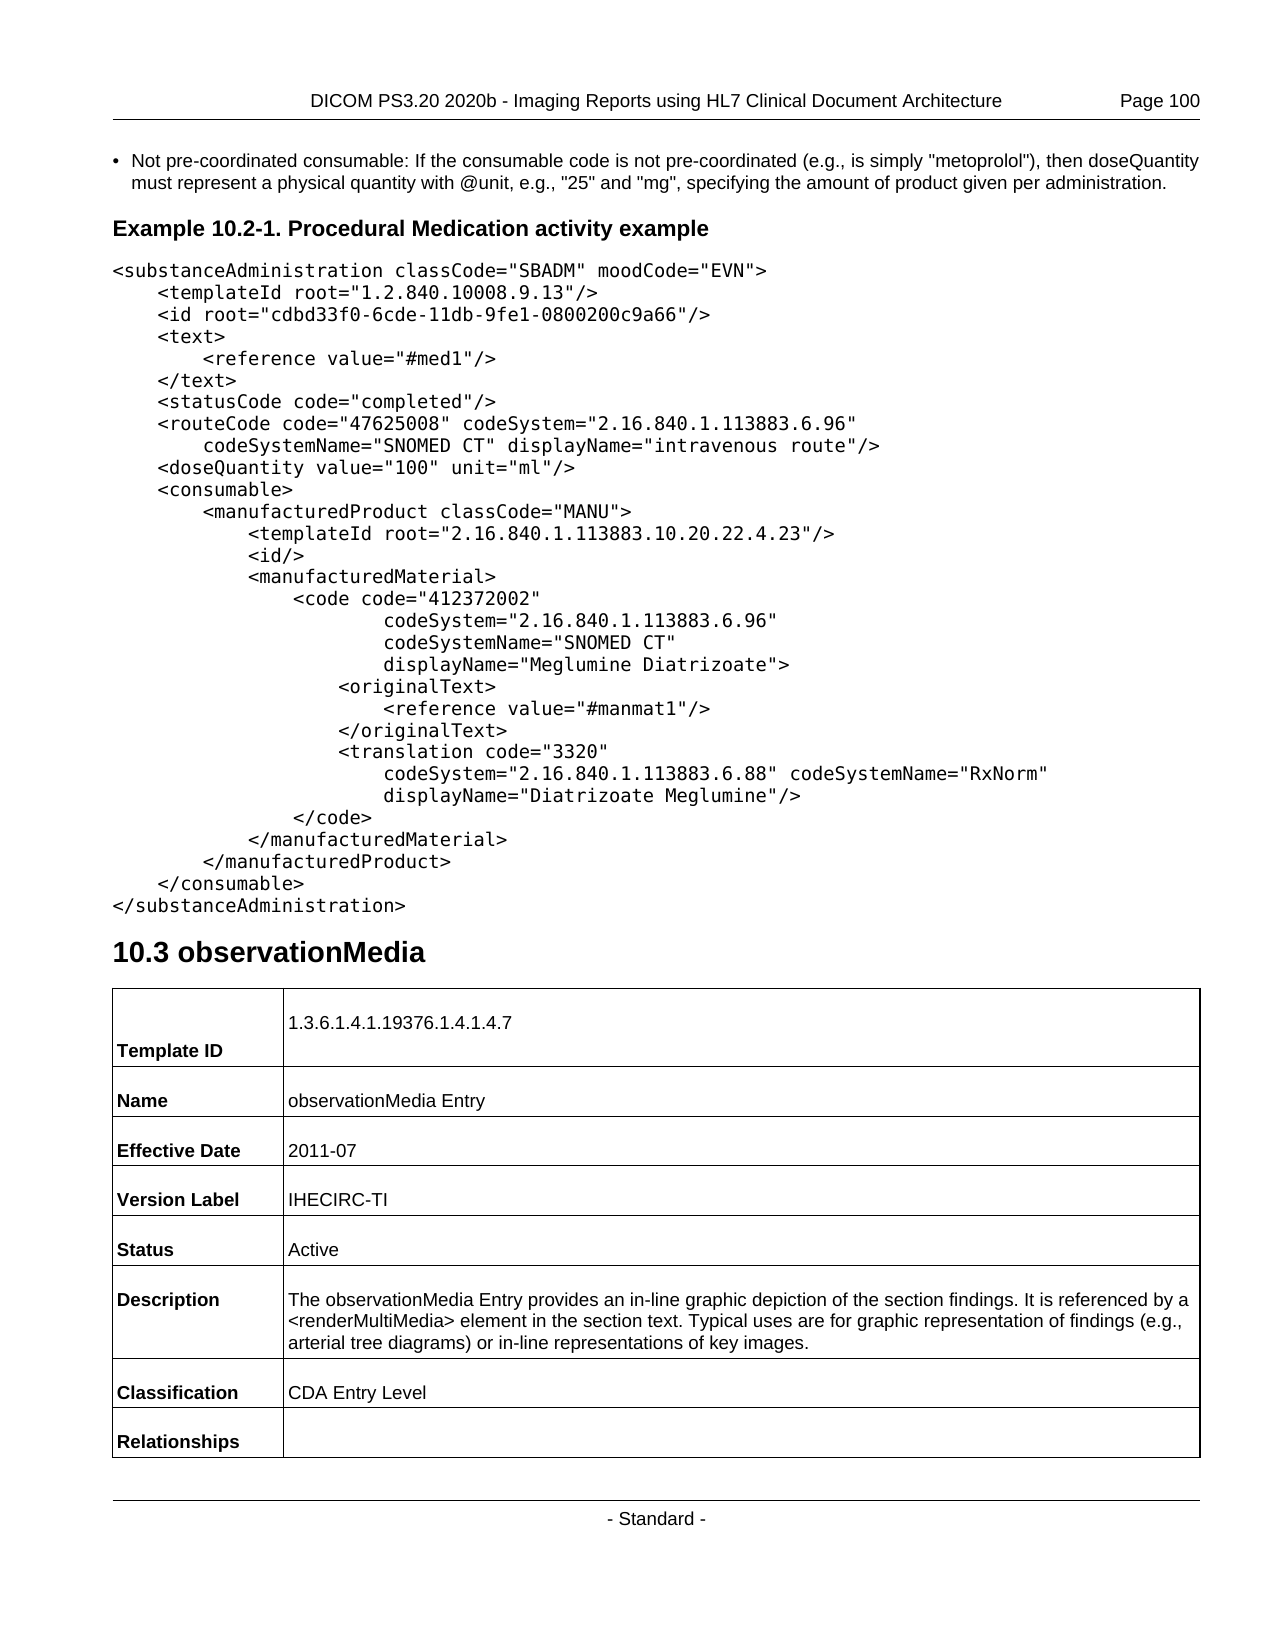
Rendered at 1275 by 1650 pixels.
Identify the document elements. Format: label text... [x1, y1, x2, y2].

table_cell 2011-07 [284, 1117, 1199, 1165]
table_header Template ID [113, 989, 283, 1066]
text 10.3 observationMedia [112, 935, 1200, 969]
table_cell IHECIRC-TI [284, 1166, 1199, 1215]
text Example 10.2-1. Procedural Medication activity example [112, 216, 1200, 241]
text <substanceAdministration classCode="SBADM" moodCode="EVN"> <templateId root="1.2.840.10008.9.13"/> <id root="cdbd33f0-6cde-11db-9fe1-0800200c9a66"/> <text> <reference value="#med1"/> </text> <statusCode code="completed"/> <routeCode code="47625008" codeSystem="2.16.840.1.113883.6.96" codeSystemName="SNOMED CT" displayName="intravenous route"/> <doseQuantity value="100" unit="ml"/> <consumable> <manufacturedProduct classCode="MANU"> <templateId root="2.16.840.1.113883.10.20.22.4.23"/> <id/> <manufacturedMaterial> <code code="412372002" codeSystem="2.16.840.1.113883.6.96" codeSystemName="SNOMED CT" displayName="Meglumine Diatrizoate"> <originalText> <reference value="#manmat1"/> </originalText> <translation code="3320" codeSystem="2.16.840.1.113883.6.88" codeSystemName="RxNorm" displayName="Diatrizoate Meglumine"/> </code> </manufacturedMaterial> </manufacturedProduct> </consumable> </substanceAdministration> [112, 260, 1200, 916]
table_cell The observationMedia Entry provides an in-line graphic depiction of the section findings. It is referenced by a <renderMultiMedia> element in the section text. Typical uses are for graphic representation of findings (e.g., arterial tree diagrams) or in-line representations of key images. [284, 1266, 1199, 1357]
table_header 1.3.6.1.4.1.19376.​1.4.1.4.7 [284, 989, 1199, 1066]
table_cell Name [113, 1067, 283, 1116]
table_cell Status [113, 1216, 283, 1265]
table_cell CDA Entry Level [284, 1359, 1199, 1407]
table_cell Version Label [113, 1166, 283, 1215]
table_cell observation​Media Entry [284, 1067, 1199, 1116]
table_cell Classification [113, 1359, 283, 1407]
table_cell Active [284, 1216, 1199, 1265]
table_cell Effective Date [113, 1117, 283, 1165]
table_cell Description [113, 1266, 283, 1357]
text • Not pre-coordinated consumable: If the consumable code is not pre-coordinated (e.g., is simply "metoprolol"), then doseQuantity must represent a physical quantity with @unit, e.g., "25" and "mg", specifying the amount of product given per administration. [112, 150, 1200, 193]
table_cell Relationships [113, 1408, 283, 1457]
table_cell [284, 1408, 1199, 1457]
